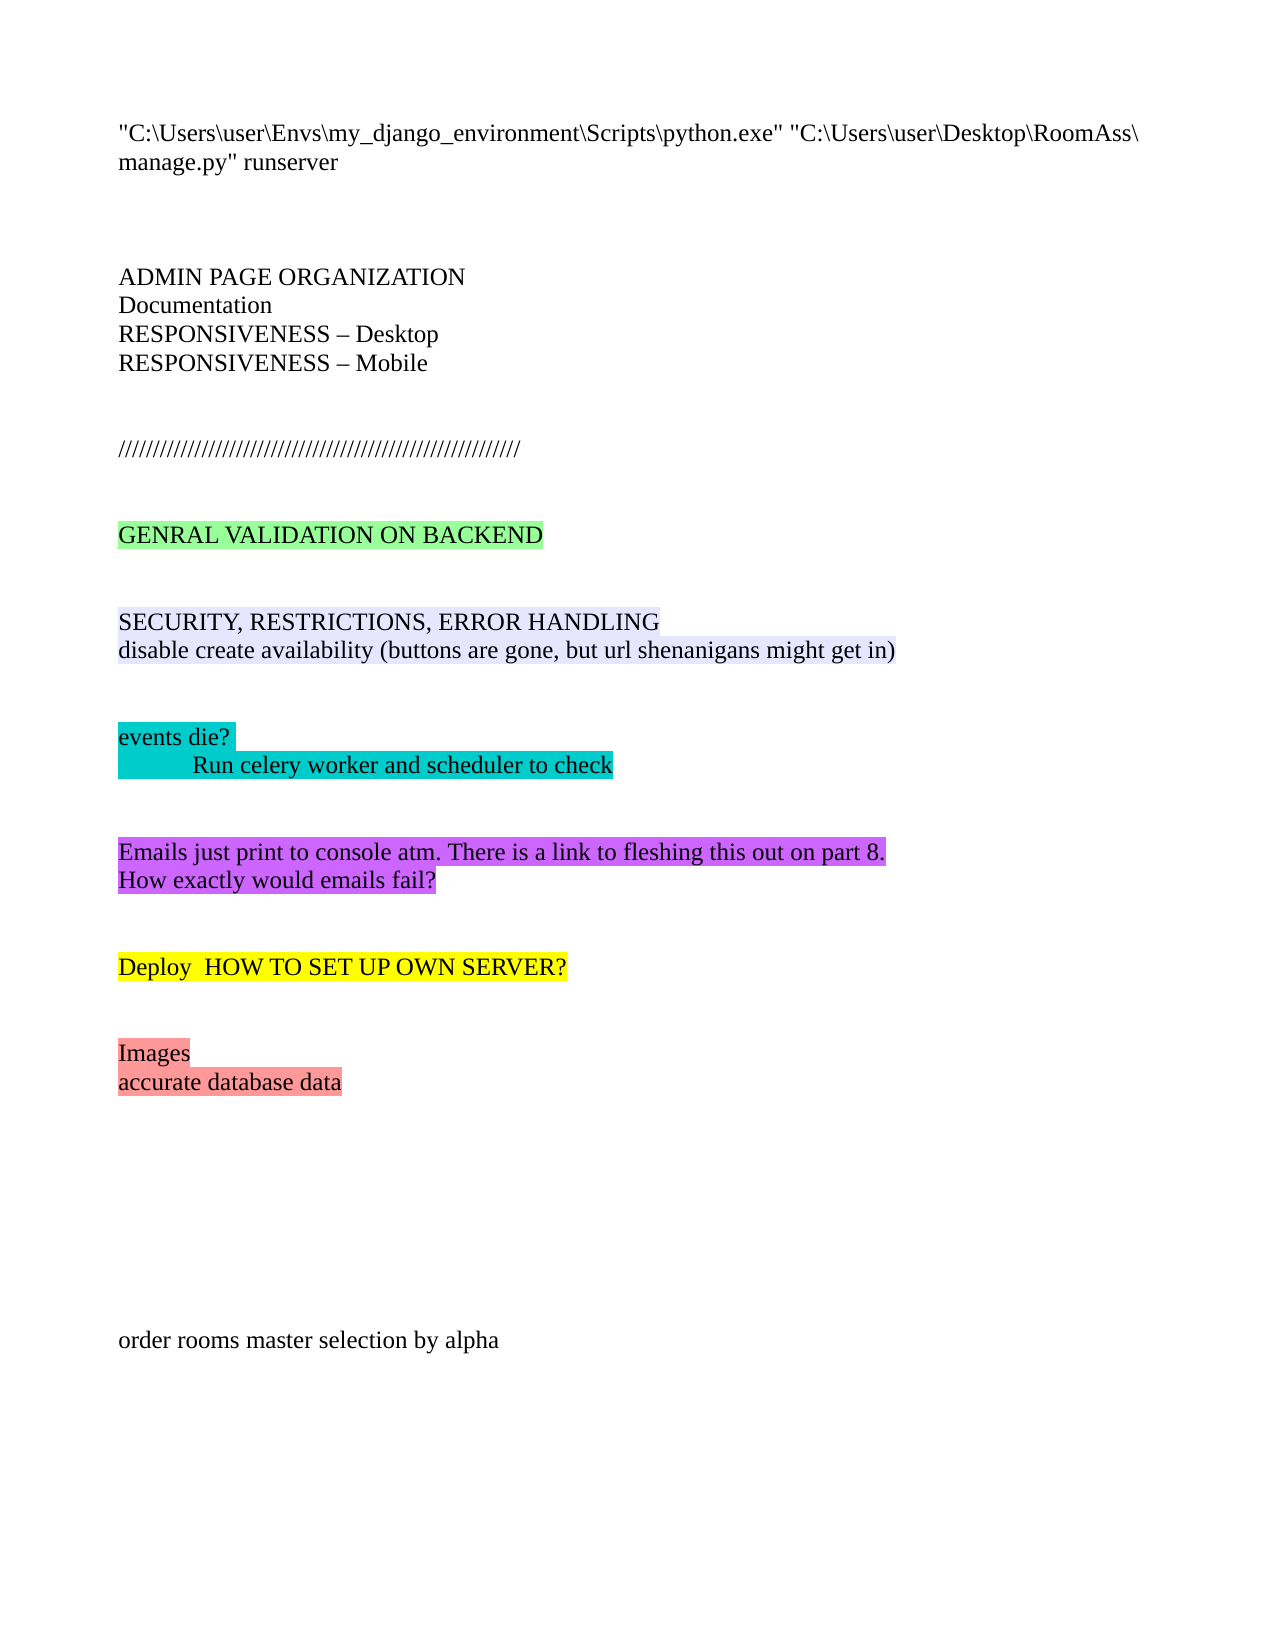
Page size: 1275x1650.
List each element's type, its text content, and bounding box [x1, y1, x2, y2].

text SECURITY, RESTRICTIONS, ERROR HANDLING [118, 607, 1157, 636]
text "C:\Users\user\Envs\my_django_environment\Scripts\python.exe" "C:\Users\user\Desktop\RoomAss\manage.py" runserver [118, 118, 1157, 176]
text ADMIN PAGE ORGANIZATION [118, 262, 1157, 291]
text Documentation [118, 291, 1157, 319]
text RESPONSIVENESS – Desktop [118, 319, 1157, 348]
text How exactly would emails fail? [118, 866, 1157, 894]
text disable create availability (buttons are gone, but url shenanigans might get in) [118, 636, 1157, 664]
text RESPONSIVENESS – Mobile [118, 348, 1157, 377]
text ////////////////////////////////////////////////////////// [118, 434, 1157, 463]
text Images [118, 1038, 1157, 1067]
text order rooms master selection by alpha [118, 1326, 1157, 1354]
text Run celery worker and scheduler to check [118, 751, 1157, 779]
text events die? [118, 722, 1157, 751]
text accurate database data [118, 1067, 1157, 1096]
text Emails just print to console atm. There is a link to fleshing this out on part 8. [118, 837, 1157, 866]
text Deploy HOW TO SET UP OWN SERVER? [118, 952, 1157, 981]
text GENRAL VALIDATION ON BACKEND [118, 521, 1157, 549]
